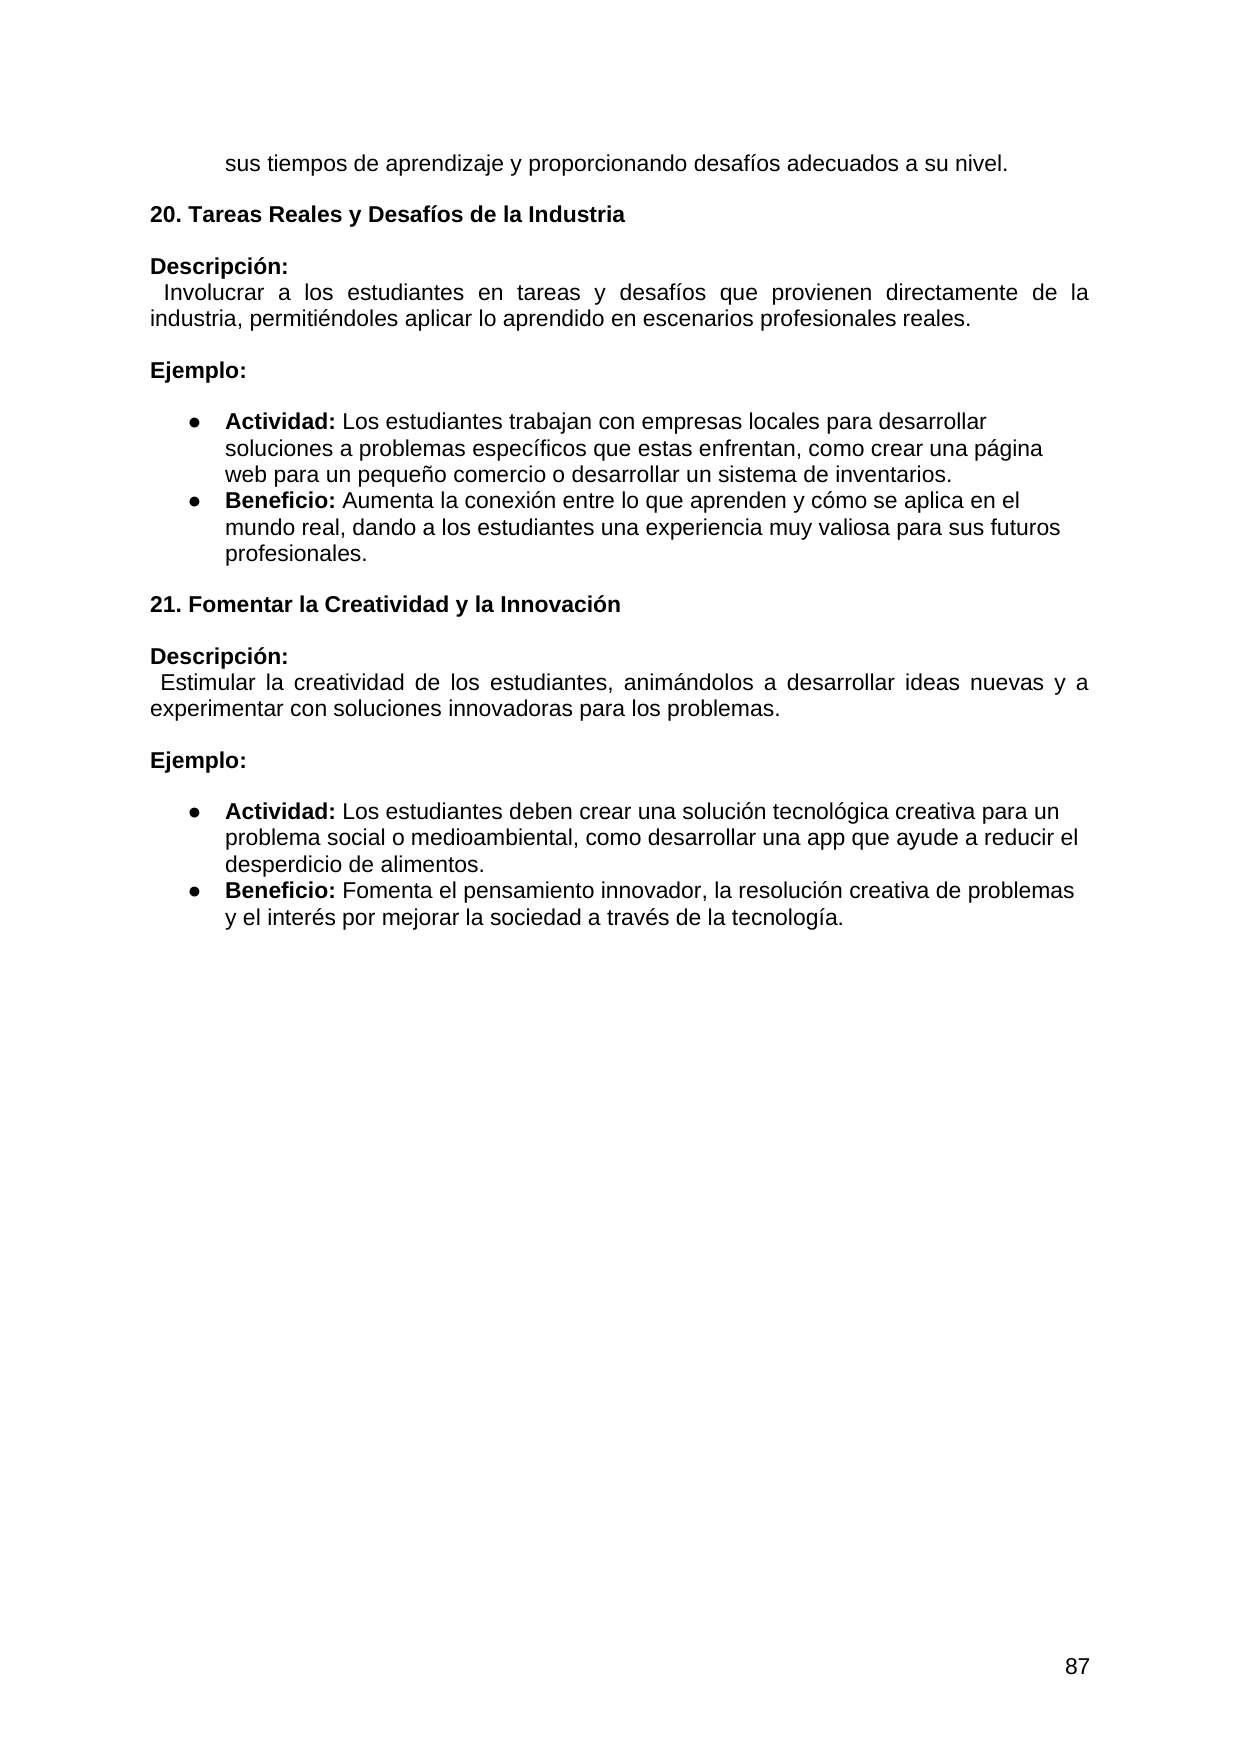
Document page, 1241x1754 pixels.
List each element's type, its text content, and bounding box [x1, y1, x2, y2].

text Ejemplo: [150, 357, 1090, 383]
text Descripción: Involucrar a los estudiantes en tareas y desafíos que provienen directamente de la industria, permitiéndoles aplicar lo aprendido en escenarios profesionales reales. [150, 253, 1090, 332]
list Actividad: Los estudiantes deben crear una solución tecnológica creativa para un problema social o medioambiental, como desarrollar una app que ayude a reducir el desperdicio de alimentos. [187, 798, 1090, 877]
list Actividad: Los estudiantes trabajan con empresas locales para desarrollar soluciones a problemas específicos que estas enfrentan, como crear una página web para un pequeño comercio o desarrollar un sistema de inventarios. [187, 408, 1090, 487]
list Beneficio: Aumenta la conexión entre lo que aprenden y cómo se aplica en el mundo real, dando a los estudiantes una experiencia muy valiosa para sus futuros profesionales. [187, 487, 1090, 566]
text 21. Fomentar la Creatividad y la Innovación [150, 591, 1090, 618]
list sus tiempos de aprendizaje y proporcionando desafíos adecuados a su nivel. [187, 150, 1090, 176]
text Descripción: Estimular la creatividad de los estudiantes, animándolos a desarrollar ideas nuevas y a experimentar con soluciones innovadoras para los problemas. [150, 643, 1090, 722]
text Ejemplo: [150, 747, 1090, 773]
text 20. Tareas Reales y Desafíos de la Industria [150, 201, 1090, 228]
list Beneficio: Fomenta el pensamiento innovador, la resolución creativa de problemas y el interés por mejorar la sociedad a través de la tecnología. [187, 877, 1090, 930]
